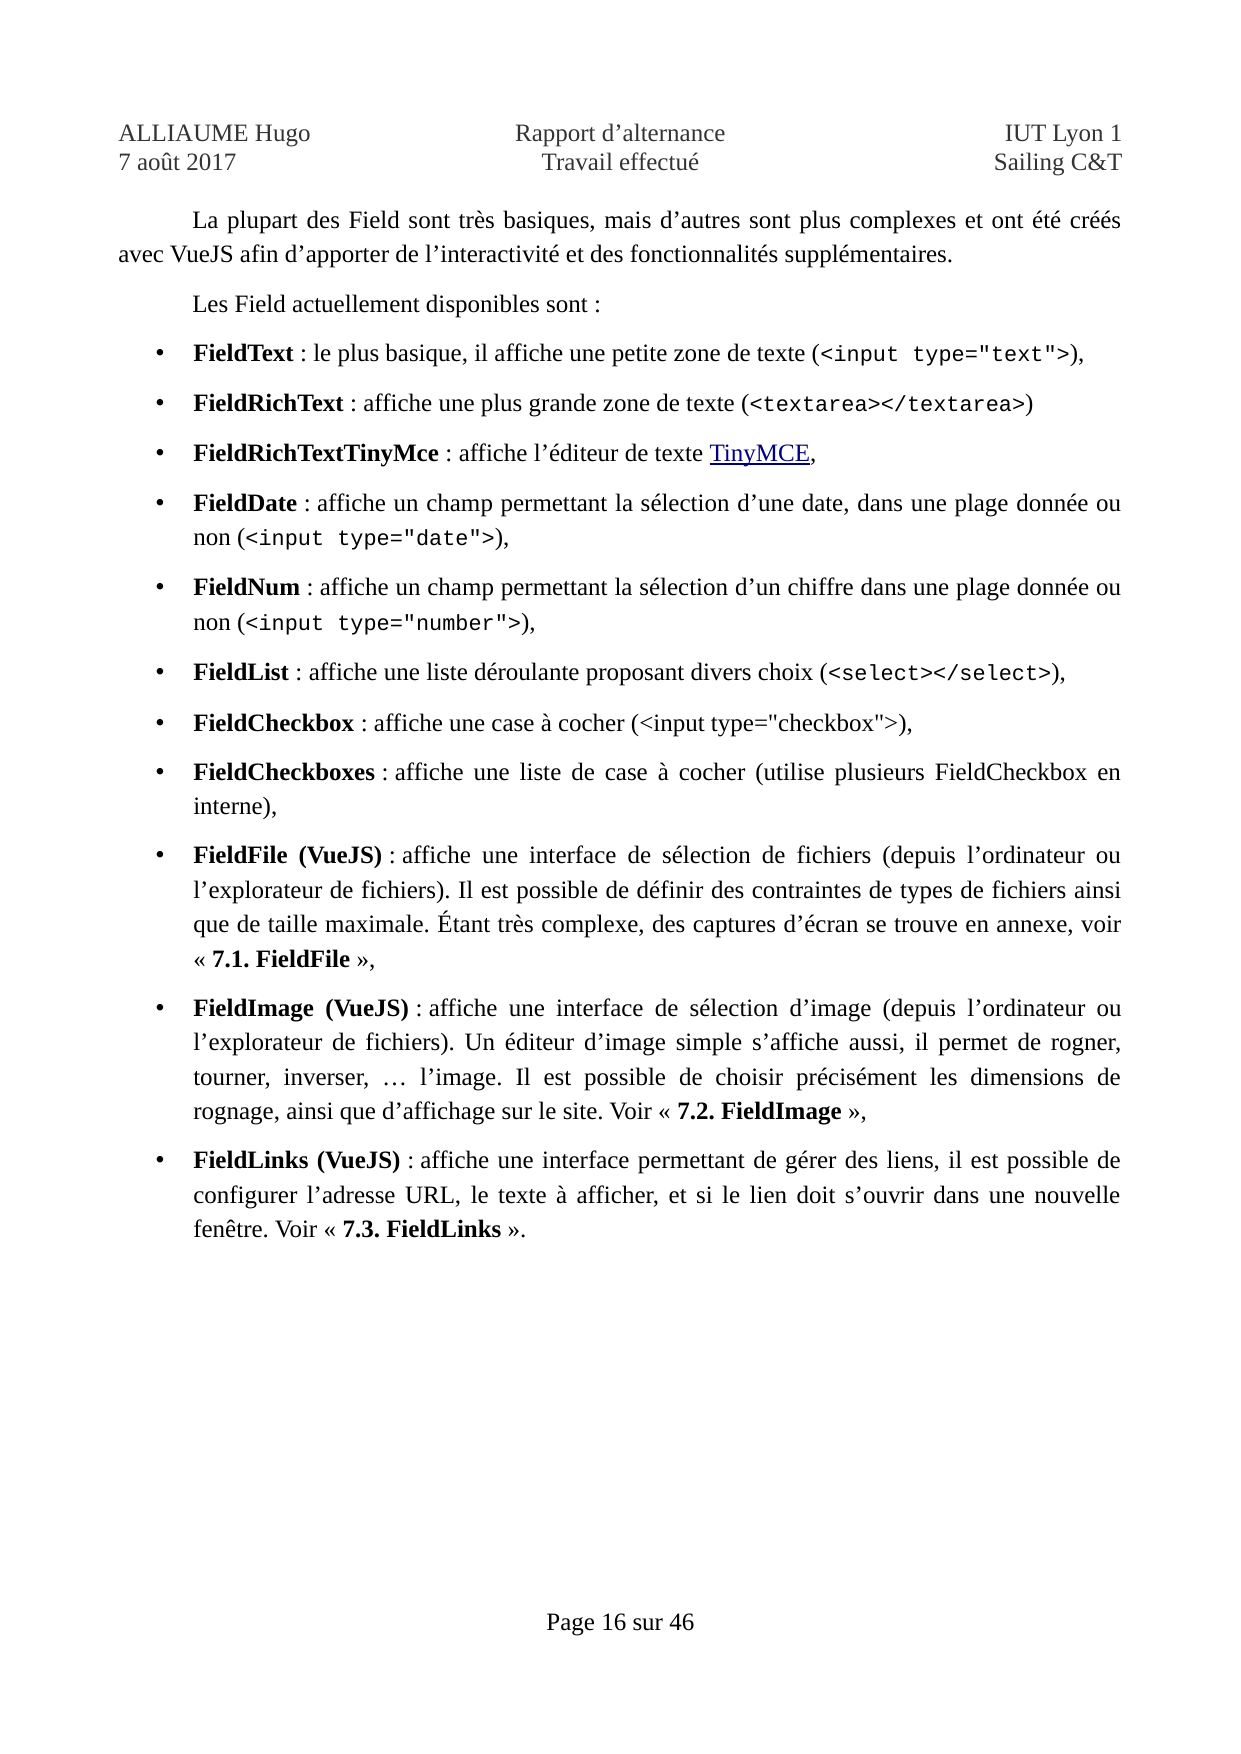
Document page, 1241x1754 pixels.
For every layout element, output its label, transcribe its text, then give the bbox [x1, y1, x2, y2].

list FieldRichText : affiche une plus grande zone de texte (<textarea></textarea>) [156, 388, 1122, 418]
list FieldFile (VueJS) : affiche une interface de sélection de fichiers (depuis l’ordinateur ou l’explorateur de fichiers). Il est possible de définir des contraintes de types de fichiers ainsi que de taille maximale. Étant très complexe, des captures d’écran se trouve en annexe, voir « 7.1. FieldFile », [156, 840, 1122, 973]
list FieldNum : affiche un champ permettant la sélection d’un chiffre dans une plage donnée ou non (<input type="number">), [156, 572, 1122, 637]
text Les Field actuellement disponibles sont : [118, 289, 1122, 317]
list FieldImage (VueJS) : affiche une interface de sélection d’image (depuis l’ordinateur ou l’explorateur de fichiers). Un éditeur d’image simple s’affiche aussi, il permet de rogner, tourner, inverser, … l’image. Il est possible de choisir précisément les dimensions de rognage, ainsi que d’affichage sur le site. Voir « 7.2. FieldImage », [156, 993, 1122, 1125]
text La plupart des Field sont très basiques, mais d’autres sont plus complexes et ont été créés avec VueJS afin d’apporter de l’interactivité et des fonctionnalités supplémentaires. [118, 205, 1122, 268]
list FieldCheckboxes : affiche une liste de case à cocher (utilise plusieurs FieldCheckbox en interne), [156, 757, 1122, 820]
list FieldList : affiche une liste déroulante proposant divers choix (<select></select>), [156, 657, 1122, 687]
list FieldDate : affiche un champ permettant la sélection d’une date, dans une plage donnée ou non (<input type="date">), [156, 488, 1122, 552]
list FieldLinks (VueJS) : affiche une interface permettant de gérer des liens, il est possible de configurer l’adresse URL, le texte à afficher, et si le lien doit s’ouvrir dans une nouvelle fenêtre. Voir « 7.3. FieldLinks ». [156, 1145, 1122, 1243]
list FieldText : le plus basique, il affiche une petite zone de texte (<input type="text">), [156, 338, 1122, 368]
list FieldRichTextTinyMce : affiche l’éditeur de texte TinyMCE, [156, 438, 1122, 467]
list FieldCheckbox : affiche une case à cocher (<input type="checkbox">), [156, 708, 1122, 737]
